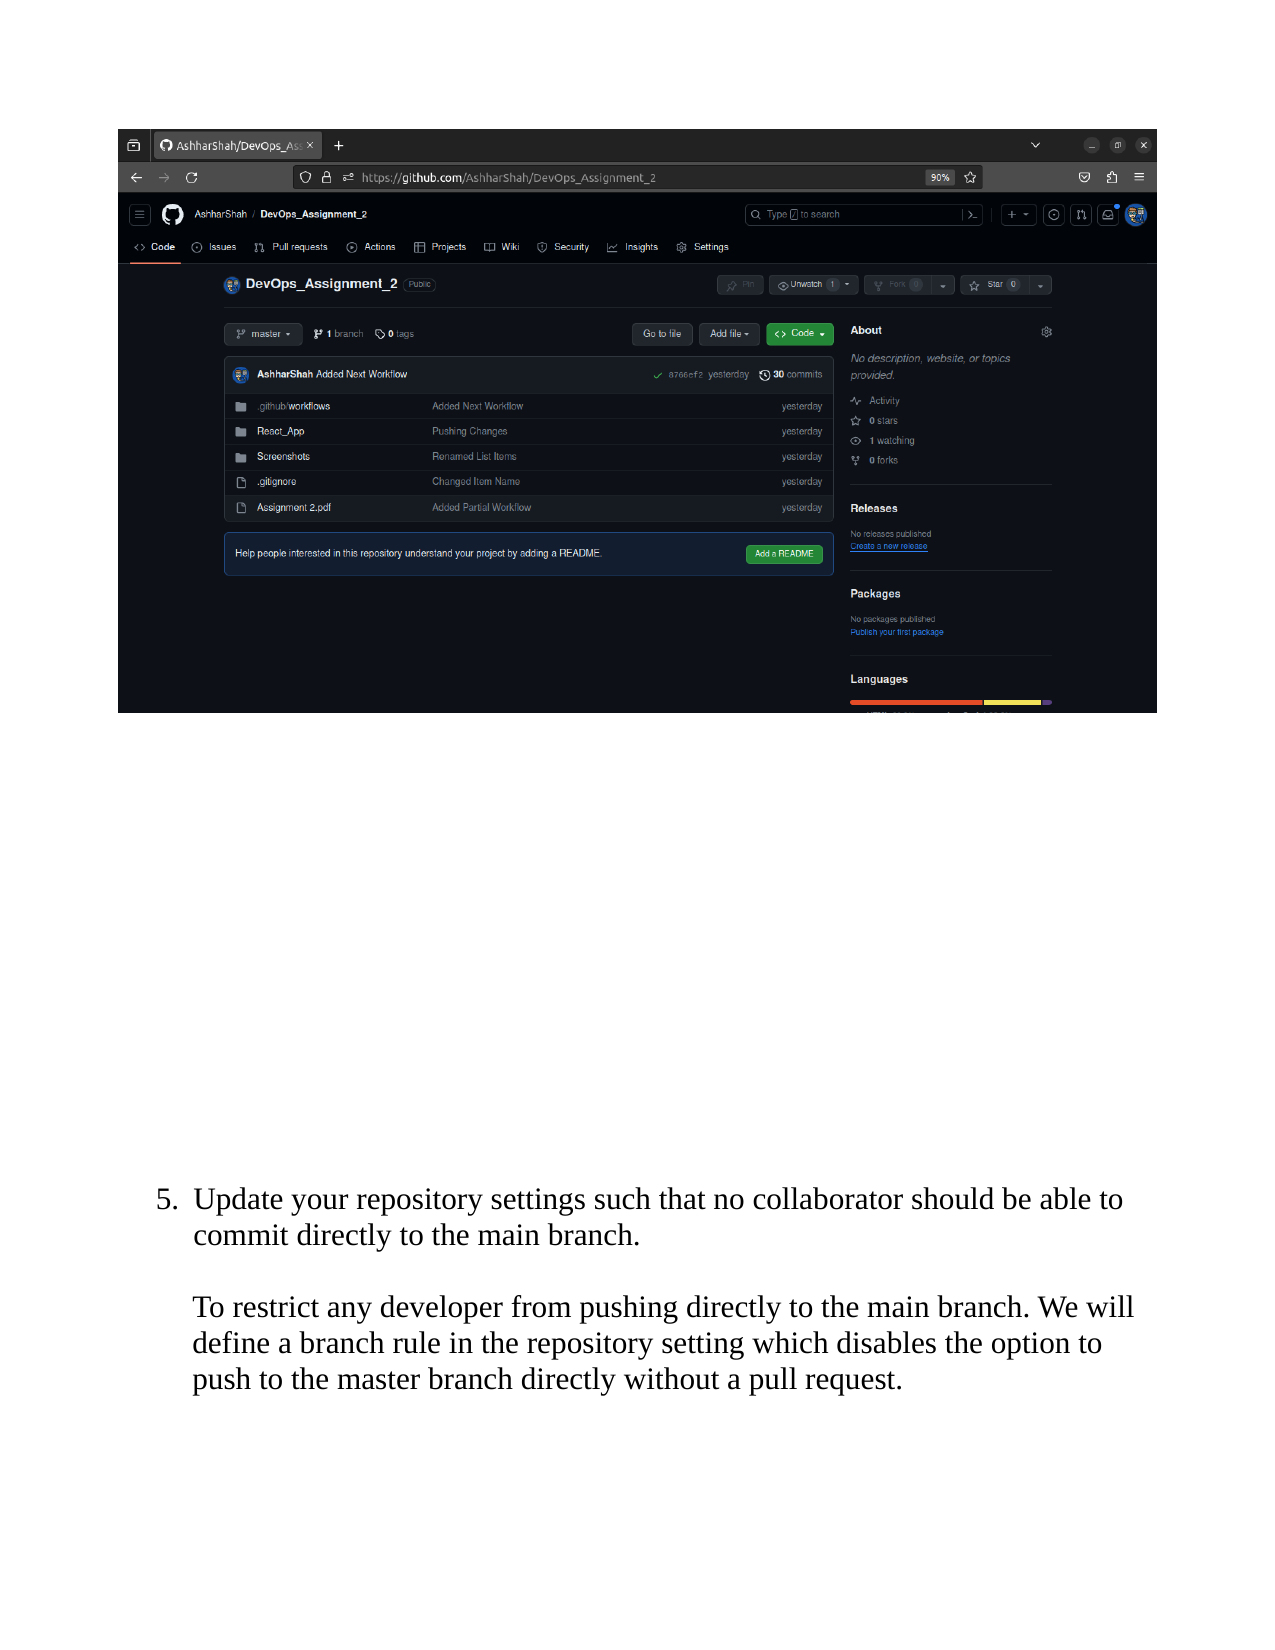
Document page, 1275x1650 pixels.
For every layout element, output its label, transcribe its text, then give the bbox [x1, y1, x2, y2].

picture [118, 129, 1157, 713]
text To restrict any developer from pushing directly to the main branch. We will define a branch rule in the repository setting which disables the option to push to the master branch directly without a pull request. [118, 1288, 1157, 1396]
list Update your repository settings such that no collaborator should be able to commit directly to the main branch. [156, 1180, 1157, 1252]
